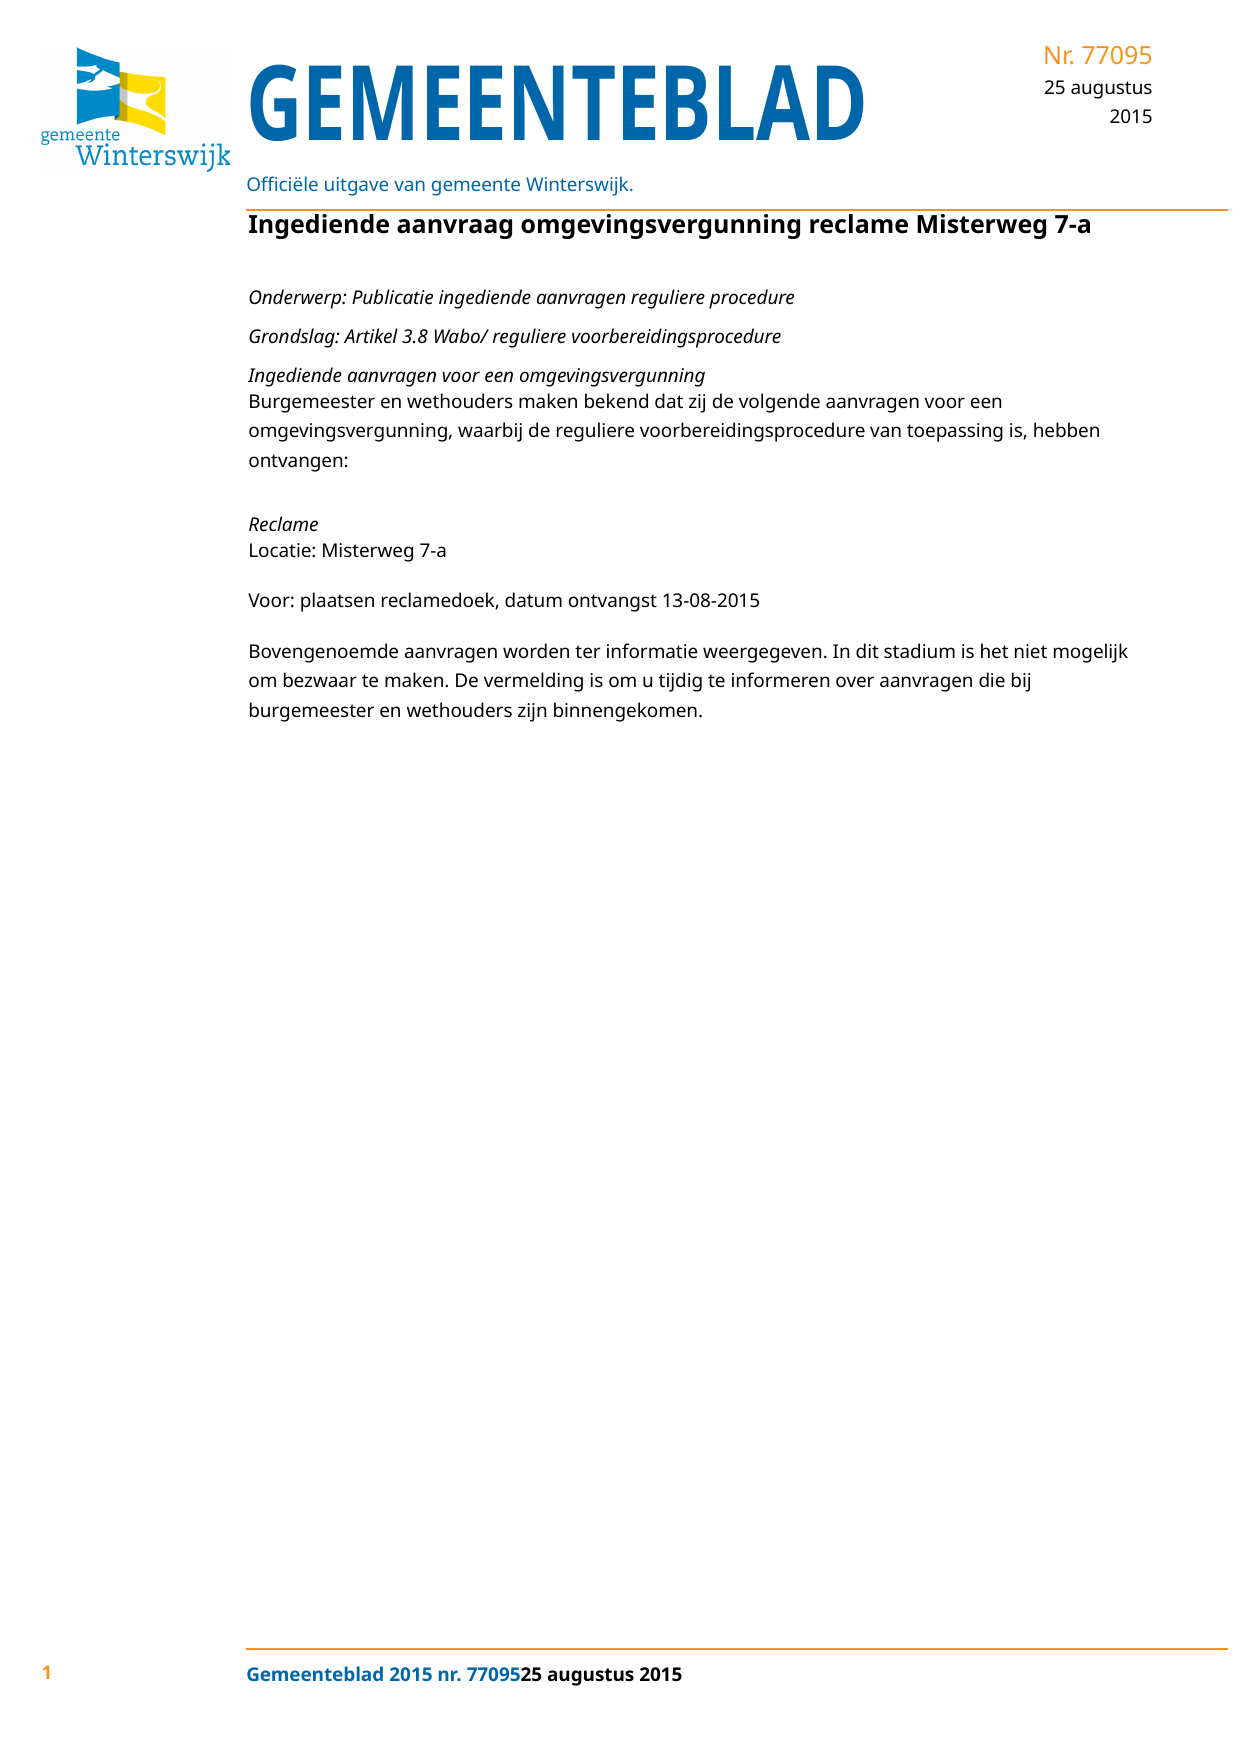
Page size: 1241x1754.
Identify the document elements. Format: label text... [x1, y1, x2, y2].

text Locatie: Misterweg 7-a [248, 537, 1152, 563]
picture [225, 153, 231, 162]
text Ingediende aanvragen voor een omgevingsvergunning [248, 362, 1152, 388]
text Reclame [248, 511, 1152, 537]
text Ingediende aanvraag omgevingsvergunning reclame Misterweg 7-a [248, 211, 1152, 241]
text Voor: plaatsen reclamedoek, datum ontvangst 13-08-2015 [248, 587, 1152, 613]
text Bovengenoemde aanvragen worden ter informatie weergegeven. In dit stadium is het niet mogelijk om bezwaar te maken. De vermelding is om u tijdig te informeren over aanvragen die bij burgemeester en wethouders zijn binnengekomen. [248, 638, 1152, 723]
picture [41, 47, 231, 172]
text Onderwerp: Publicatie ingediende aanvragen reguliere procedure [248, 284, 1152, 309]
text Burgemeester en wethouders maken bekend dat zij de volgende aanvragen voor een omgevingsvergunning, waarbij de reguliere voorbereidingsprocedure van toepassing is, hebben ontvangen: [248, 388, 1152, 473]
text Grondslag: Artikel 3.8 Wabo/ reguliere voorbereidingsprocedure [248, 323, 1152, 349]
